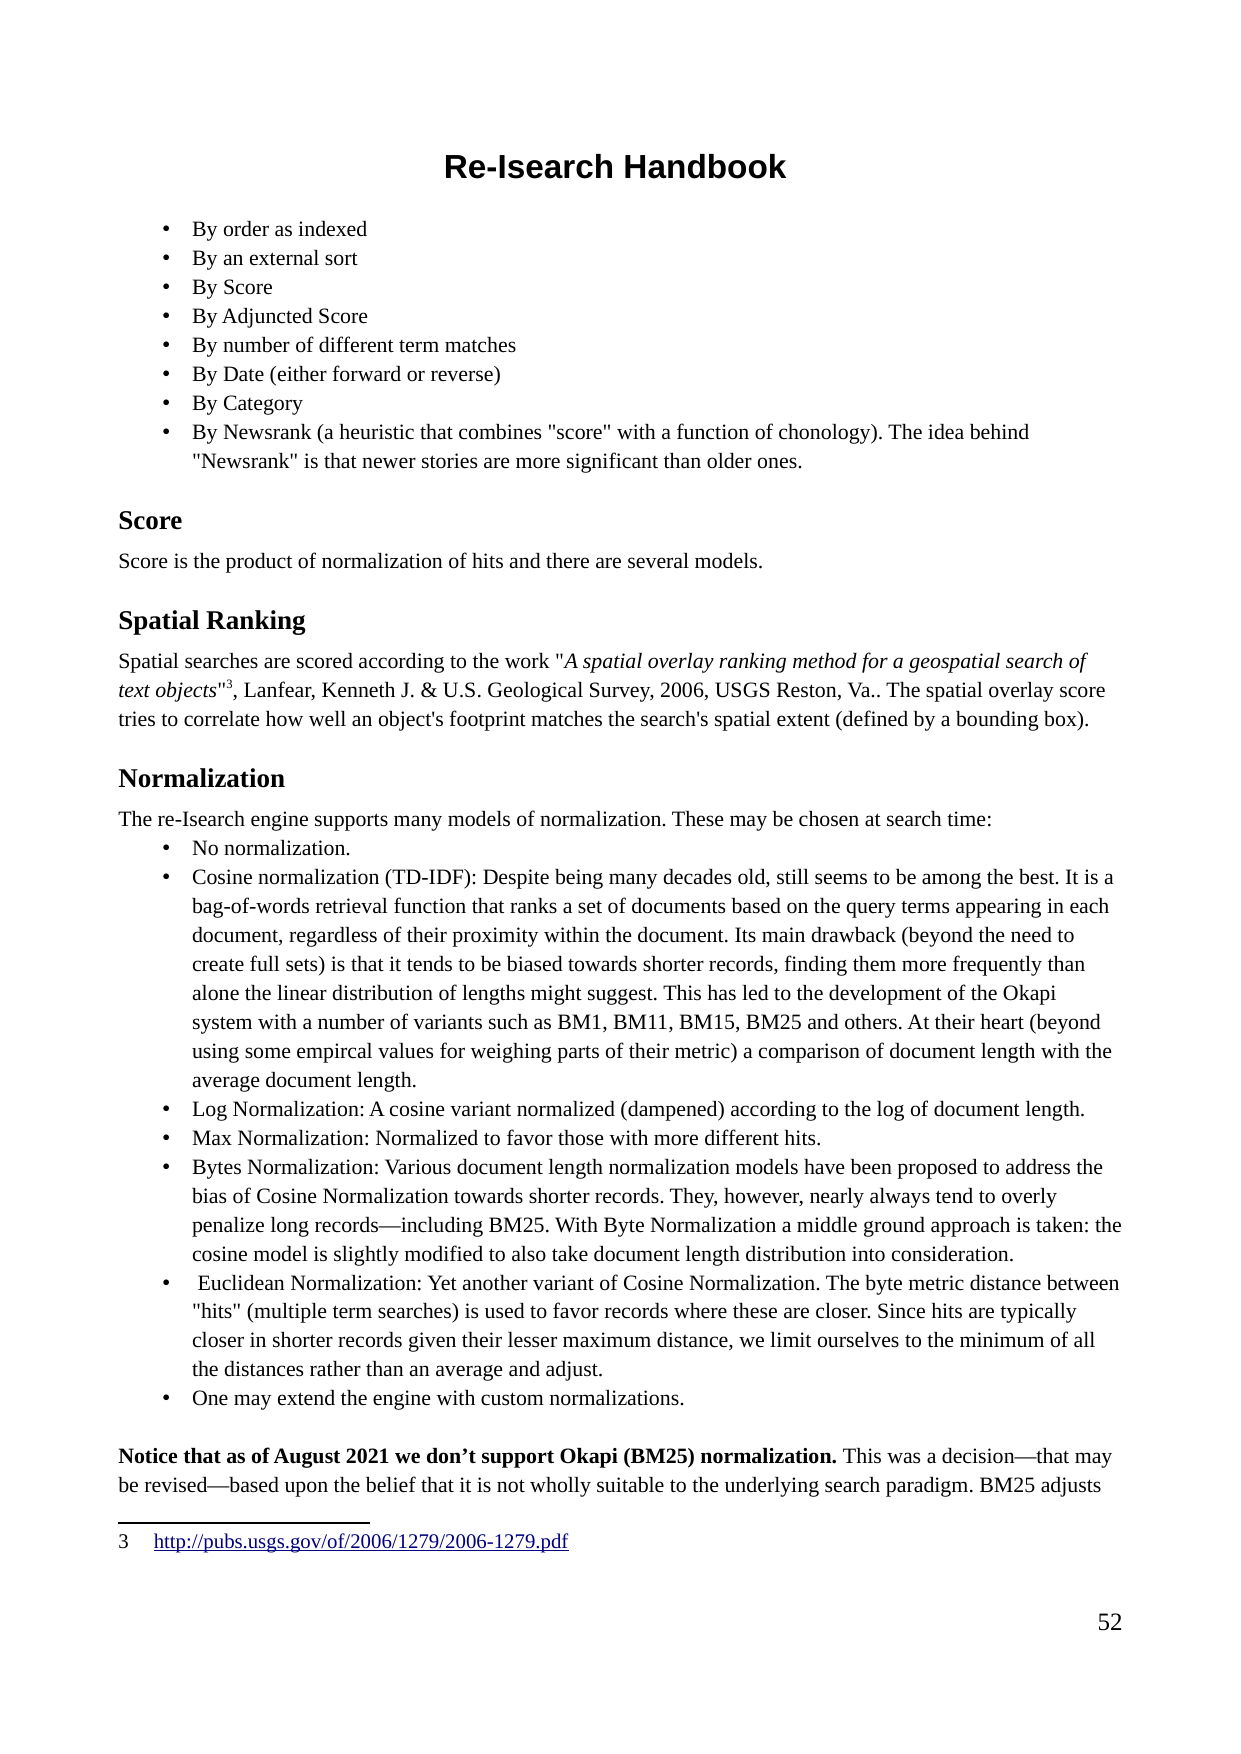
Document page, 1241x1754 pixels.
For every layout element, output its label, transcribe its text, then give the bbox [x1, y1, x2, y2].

list Euclidean Normalization: Yet another variant of Cosine Normalization. The byte metric distance between "hits" (multiple term searches) is used to favor records where these are closer. Since hits are typically closer in shorter records given their lesser maximum distance, we limit ourselves to the minimum of all the distances rather than an average and adjust. [162, 1269, 1122, 1382]
list Cosine normalization (TD-IDF): Despite being many decades old, still seems to be among the best. It is a bag-of-words retrieval function that ranks a set of documents based on the query terms appearing in each document, regardless of their proximity within the document. Its main drawback (beyond the need to create full sets) is that it tends to be biased towards shorter records, finding them more frequently than alone the linear distribution of lengths might suggest. This has led to the development of the Okapi system with a number of variants such as BM1, BM11, BM15, BM25 and others. At their heart (beyond using some empircal values for weighing parts of their metric) a comparison of document length with the average document length. [162, 864, 1122, 1092]
subtitle Score [118, 504, 1122, 536]
subtitle Spatial Ranking [118, 604, 1122, 636]
list No normalization. [162, 835, 1122, 860]
list Bytes Normalization: Various document length normalization models have been proposed to address the bias of Cosine Normalization towards shorter records. They, however, nearly always tend to overly penalize long records—including BM25. With Byte Normalization a middle ground approach is taken: the cosine model is slightly modified to also take document length distribution into consideration. [162, 1154, 1122, 1266]
text Score is the product of normalization of hits and there are several models. [118, 548, 1122, 573]
list By number of different term matches [162, 332, 1122, 357]
list By an external sort [162, 245, 1122, 270]
list Max Normalization: Normalized to favor those with more different hits. [162, 1125, 1122, 1150]
list By Newsrank (a heuristic that combines "score" with a function of chonology). The idea behind "Newsrank" is that newer stories are more significant than older ones. [162, 419, 1122, 473]
list By Adjuncted Score [162, 303, 1122, 328]
list By Date (either forward or reverse) [162, 361, 1122, 386]
text Notice that as of August 2021 we don’t support Okapi (BM25) normalization. This was a decision—that may be revised—based upon the belief that it is not wholly suitable to the underlying search paradigm. BM25 adjusts [118, 1443, 1122, 1497]
text Spatial searches are scored according to the work "A spatial overlay ranking method for a geospatial search of text objects", Lanfear, Kenneth J. & U.S. Geological Survey, 2006, USGS Reston, Va.. The spatial overlay score tries to correlate how well an object's footprint matches the search's spatial extent (defined by a bounding box). [118, 648, 1122, 731]
list Log Normalization: A cosine variant normalized (dampened) according to the log of document length. [162, 1096, 1122, 1121]
list By order as indexed [162, 216, 1122, 241]
subtitle Normalization [118, 762, 1122, 794]
text The re-Isearch engine supports many models of normalization. These may be chosen at search time: [118, 806, 1122, 831]
list One may extend the engine with custom normalizations. [162, 1385, 1122, 1411]
list By Category [162, 390, 1122, 415]
text http://pubs.usgs.gov/of/2006/1279/2006-1279.pdf [118, 1529, 1122, 1553]
list By Score [162, 274, 1122, 299]
